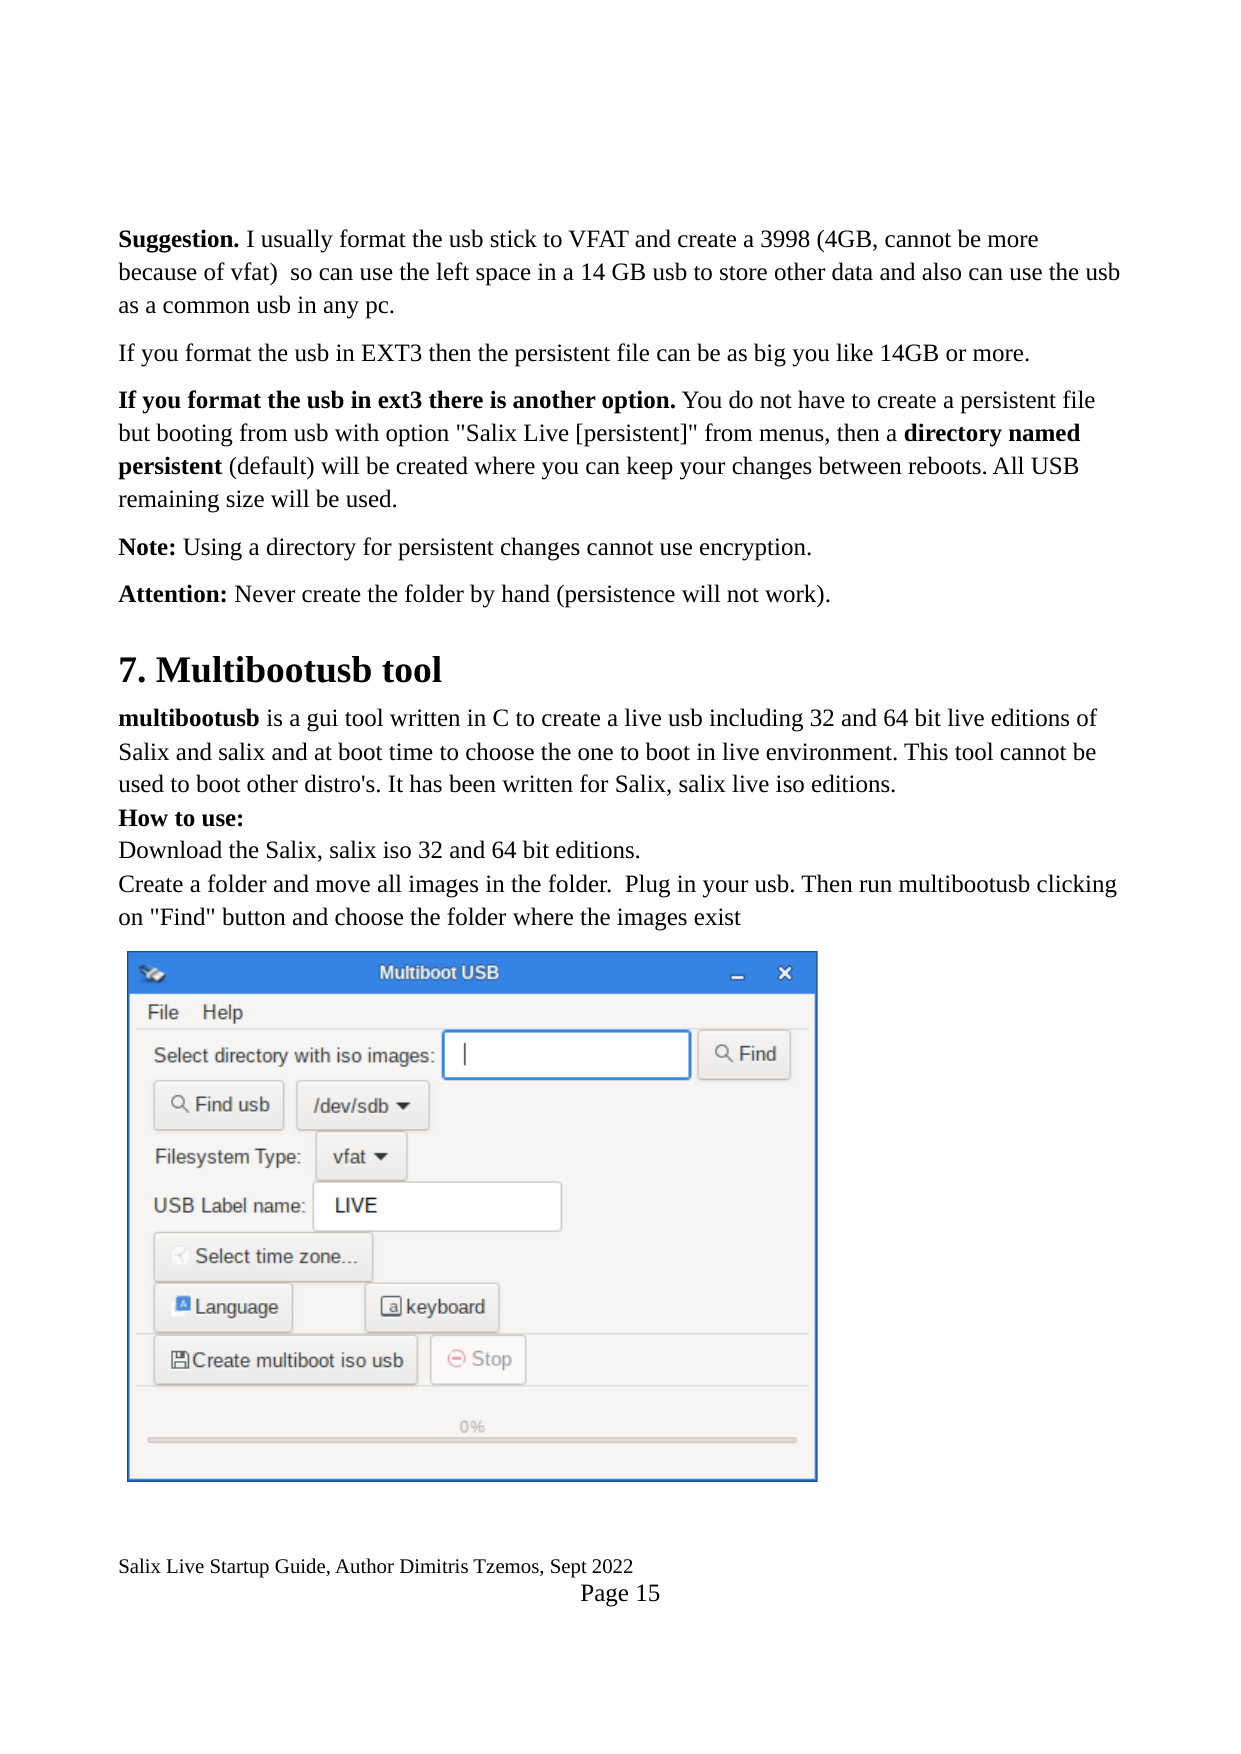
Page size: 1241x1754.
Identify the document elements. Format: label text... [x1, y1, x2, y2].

text Attention: Never create the folder by hand (persistence will not work). [118, 579, 1122, 608]
text If you format the usb in ext3 there is another option. You do not have to create a persistent file but booting from usb with option "Salix Live [persistent]" from menus, then a directory named persistent (default) will be created where you can keep your changes between reboots. All USB remaining size will be used. [118, 385, 1122, 513]
text Suggestion. I usually format the usb stick to VFAT and create a 3998 (4GB, cannot be more because of vfat) so can use the left space in a 14 GB usb to store other data and also can use the usb as a common usb in any pc. [118, 224, 1122, 319]
subtitle 7. Multibootusb tool [118, 648, 1122, 691]
text multibootusb is a gui tool written in C to create a live usb including 32 and 64 bit live editions of Salix and salix and at boot time to choose the one to boot in live environment. This tool cannot be used to boot other distro's. It has been written for Salix, salix live iso editions. How to use: Download the Salix, salix iso 32 and 64 bit editions. Create a folder and move all images in the folder. Plug in your usb. Then run multibootusb clicking on "Find" button and choose the folder where the images exist [118, 703, 1122, 930]
text Note: Using a directory for persistent changes cannot use encryption. [118, 532, 1122, 561]
picture [127, 951, 818, 1482]
text If you format the usb in EXT3 then the persistent file can be as big you like 14GB or more. [118, 338, 1122, 366]
